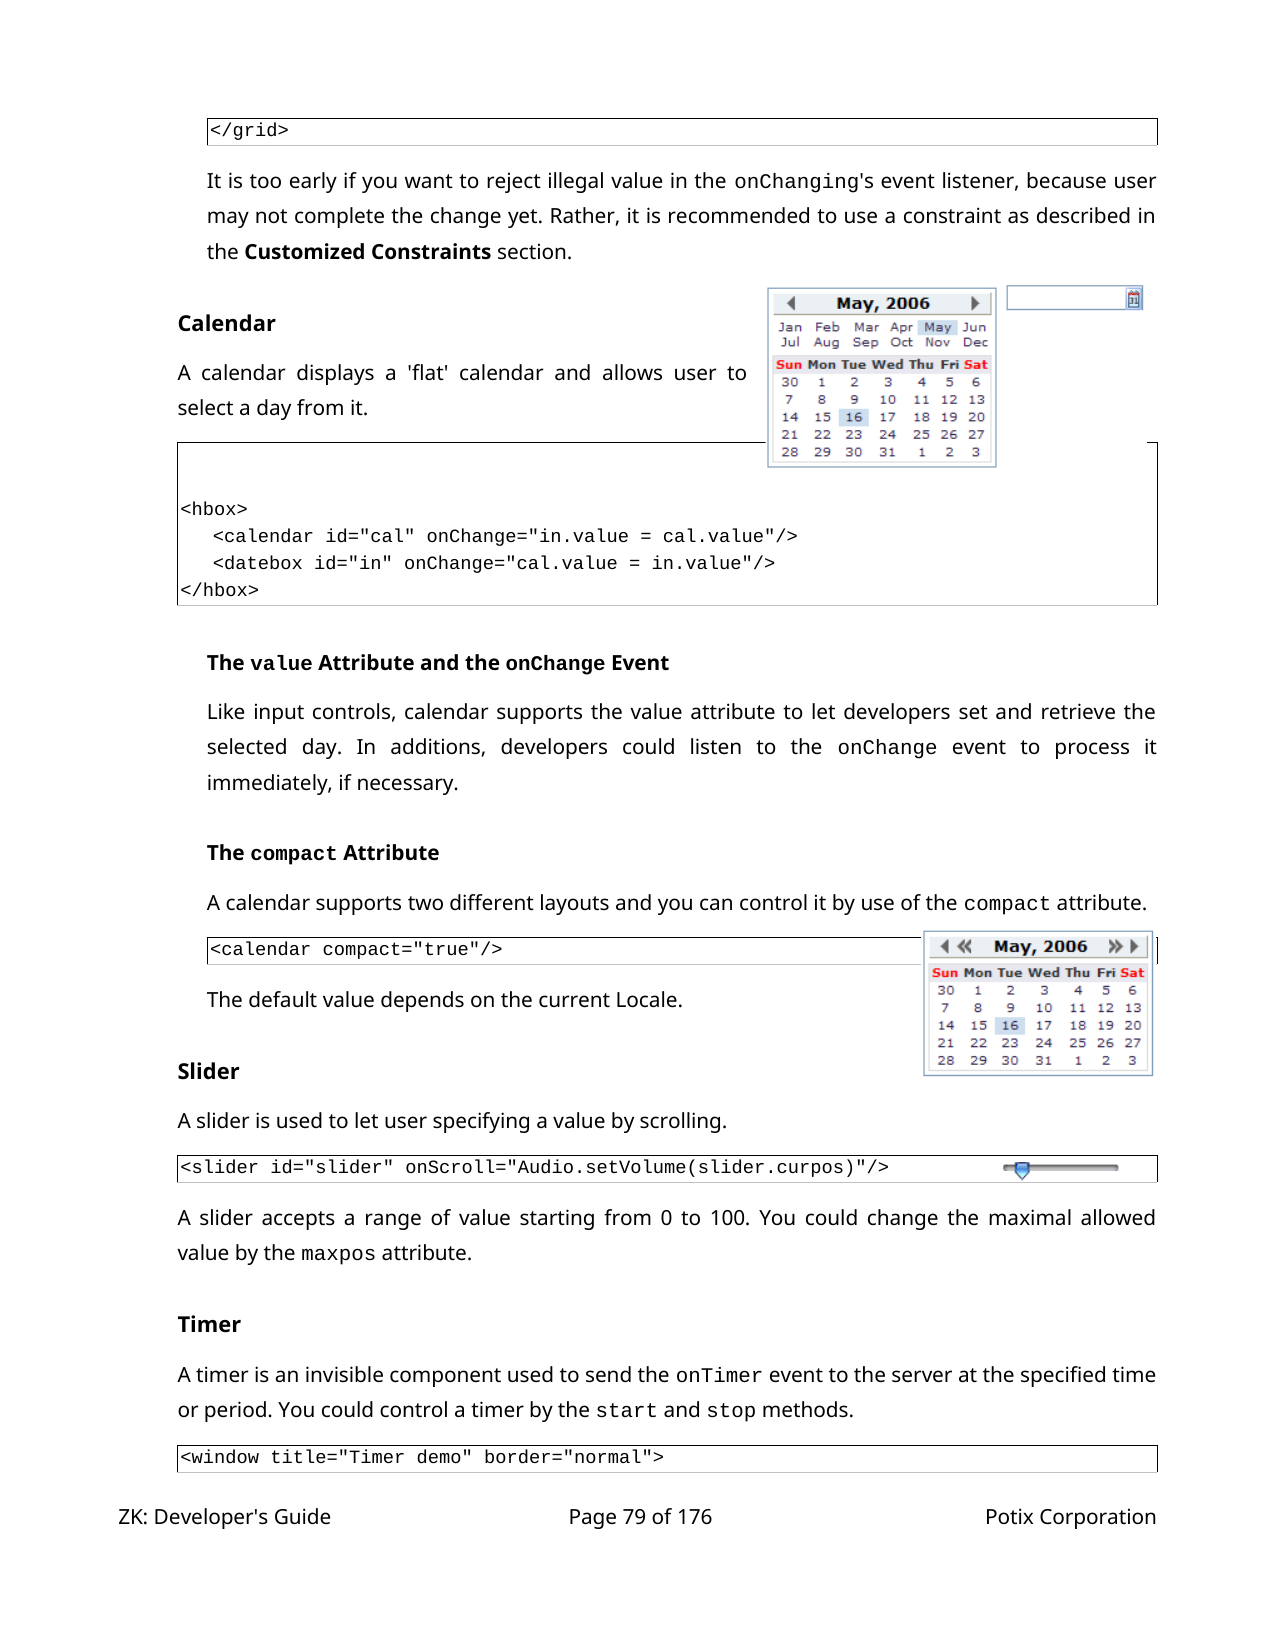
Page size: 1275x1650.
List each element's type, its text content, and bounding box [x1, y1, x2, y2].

text </hbox> [178, 578, 1157, 605]
picture [765, 284, 1147, 469]
text <calendar compact="true"/> [208, 938, 921, 964]
text <window title="Timer demo" border="normal"> [178, 1446, 1157, 1472]
picture [1001, 1161, 1123, 1181]
subtitle Timer [177, 1309, 1157, 1339]
text A timer is an invisible component used to send the onTimer event to the server at the specified time or period. You could control a timer by the start and stop methods. [177, 1360, 1157, 1424]
subtitle [1147, 307, 1157, 337]
text <hbox> [178, 497, 1157, 521]
subtitle The value Attribute and the onChange Event [207, 648, 1157, 676]
subtitle Slider [177, 1056, 1157, 1086]
subtitle The compact Attribute [207, 838, 1157, 867]
text A slider accepts a range of value starting from 0 to 100. You could change the maximal allowed value by the maxpos attribute. [177, 1203, 1157, 1267]
subtitle Calendar [177, 307, 765, 337]
text A calendar supports two different layouts and you can control it by use of the compact attribute. [207, 888, 1157, 916]
text Like input controls, calendar supports the value attribute to let developers set and retrieve the selected day. In additions, developers could listen to the onChange event to process it immediately, if necessary. [207, 697, 1157, 796]
picture [921, 927, 1157, 1080]
text It is too early if you want to reject illegal value in the onChanging's event listener, because user may not complete the change yet. Rather, it is recommended to use a constraint as described in the Customized Constraints section. [207, 166, 1157, 265]
text </grid> [208, 119, 1157, 145]
text <calendar id="cal" onChange="in.value = cal.value"/> [178, 524, 1157, 548]
text <datebox id="in" onChange="cal.value = in.value"/> [178, 551, 1157, 575]
text <slider id="slider" onScroll="Audio.setVolume(slider.curpos)"/> [178, 1156, 1157, 1182]
text A slider is used to let user specifying a value by scrolling. [177, 1106, 1157, 1134]
text A calendar displays a 'flat' calendar and allows user to select a day from it. [177, 358, 765, 422]
text The default value depends on the current Locale. [207, 985, 921, 1013]
